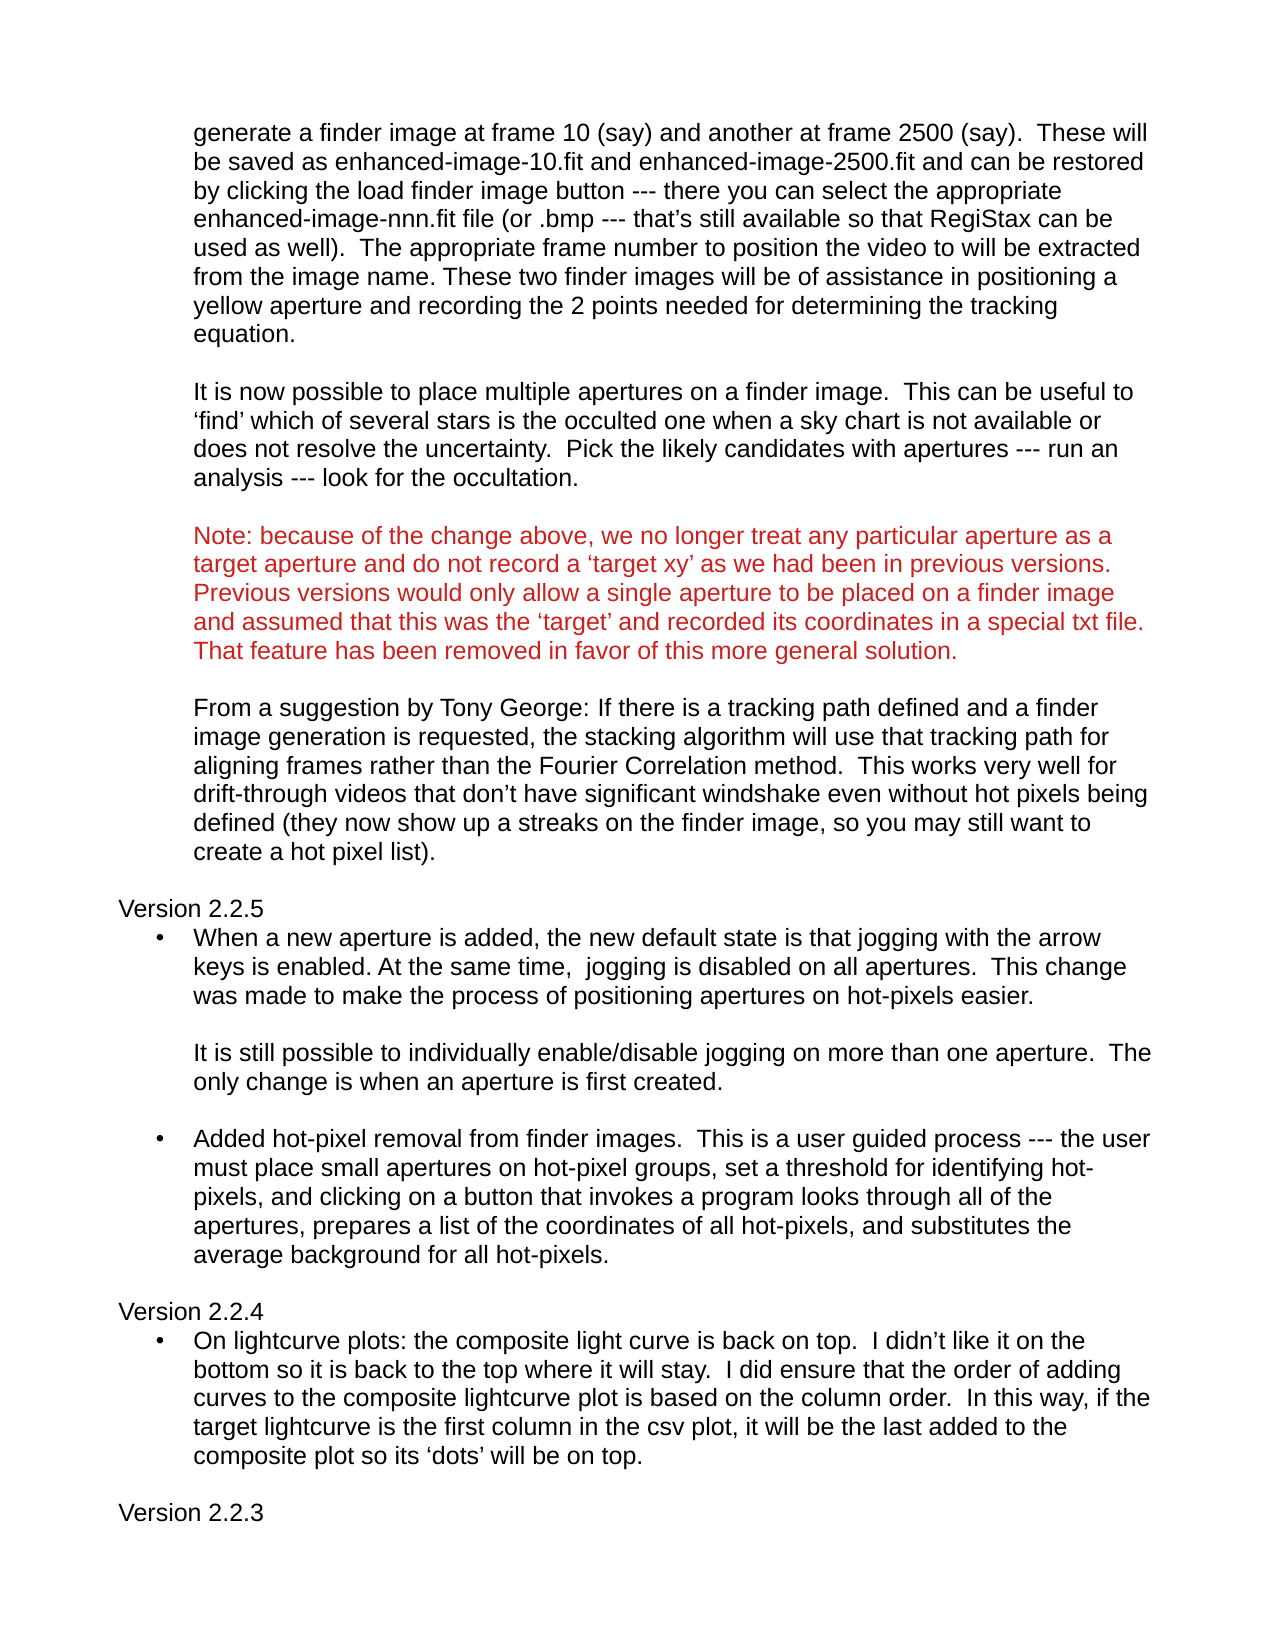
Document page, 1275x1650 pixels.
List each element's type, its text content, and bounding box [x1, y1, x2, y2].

text Version 2.2.4 [118, 1297, 1157, 1326]
list Added hot-pixel removal from finder images. This is a user guided process --- the user must place small apertures on hot-pixel groups, set a threshold for identifying hot-pixels, and clicking on a button that invokes a program looks through all of the apertures, prepares a list of the coordinates of all hot-pixels, and substitutes the average background for all hot-pixels. [156, 1124, 1157, 1297]
text Version 2.2.3 [118, 1498, 1157, 1527]
list On lightcurve plots: the composite light curve is back on top. I didn’t like it on the bottom so it is back to the top where it will stay. I did ensure that the order of adding curves to the composite lightcurve plot is based on the column order. In this way, if the target lightcurve is the first column in the csv plot, it will be the last added to the composite plot so its ‘dots’ will be on top. [156, 1326, 1157, 1498]
text Version 2.2.5 [118, 894, 1157, 923]
list When a new aperture is added, the new default state is that jogging with the arrow keys is enabled. At the same time, jogging is disabled on all apertures. This change was made to make the process of positioning apertures on hot-pixels easier. It is still possible to individually enable/disable jogging on more than one aperture. The only change is when an aperture is first created. [156, 923, 1157, 1124]
list generate a finder image at frame 10 (say) and another at frame 2500 (say). These will be saved as enhanced-image-10.fit and enhanced-image-2500.fit and can be restored by clicking the load finder image button --- there you can select the appropriate enhanced-image-nnn.fit file (or .bmp --- that’s still available so that RegiStax can be used as well). The appropriate frame number to position the video to will be extracted from the image name. These two finder images will be of assistance in positioning a yellow aperture and recording the 2 points needed for determining the tracking equation. It is now possible to place multiple apertures on a finder image. This can be useful to ‘find’ which of several stars is the occulted one when a sky chart is not available or does not resolve the uncertainty. Pick the likely candidates with apertures --- run an analysis --- look for the occultation. Note: because of the change above, we no longer treat any particular aperture as a target aperture and do not record a ‘target xy’ as we had been in previous versions. Previous versions would only allow a single aperture to be placed on a finder image and assumed that this was the ‘target’ and recorded its coordinates in a special txt file. That feature has been removed in favor of this more general solution. From a suggestion by Tony George: If there is a tracking path defined and a finder image generation is requested, the stacking algorithm will use that tracking path for aligning frames rather than the Fourier Correlation method. This works very well for drift-through videos that don’t have significant windshake even without hot pixels being defined (they now show up a streaks on the finder image, so you may still want to create a hot pixel list). [156, 118, 1157, 866]
